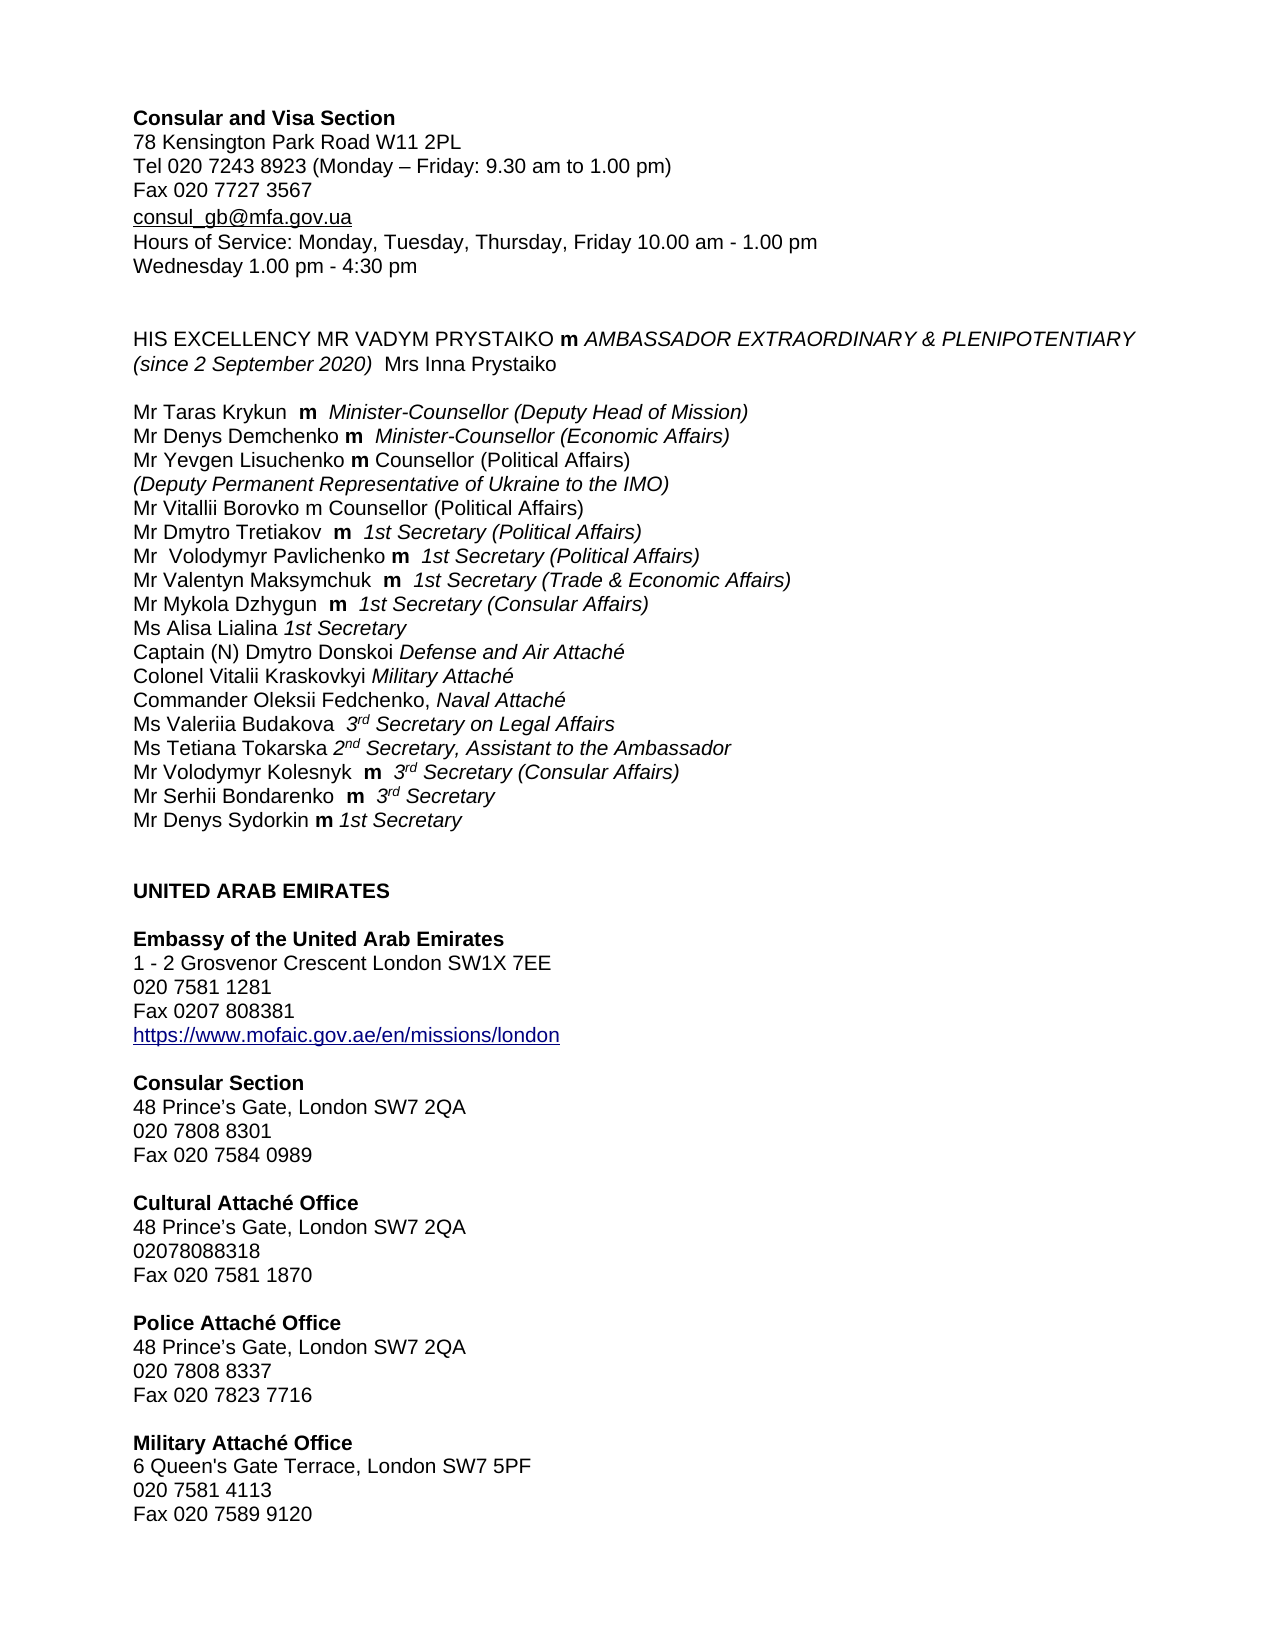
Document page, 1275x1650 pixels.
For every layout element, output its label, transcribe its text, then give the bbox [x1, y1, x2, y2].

text 6 Queen's Gate Terrace, London SW7 5PF [133, 1454, 1181, 1478]
text Police Attaché Office [133, 1311, 1181, 1334]
text Tel 020 7243 8923 (Monday – Friday: 9.30 am to 1.00 pm) [133, 153, 1181, 177]
text UNITED ARAB EMIRATES [133, 879, 1181, 903]
text Mr Denys Demchenko m Minister-Counsellor (Economic Affairs) [133, 424, 1181, 448]
text Fax 020 7589 9120 [133, 1502, 1181, 1526]
text Consular Section [133, 1071, 1181, 1095]
text (since 2 September 2020) Mrs Inna Prystaiko [133, 352, 1181, 376]
text 48 Prince’s Gate, London SW7 2QA [133, 1215, 1181, 1239]
text Mr Volodymyr Pavlichenko m 1st Secretary (Political Affairs) [133, 544, 1181, 568]
text 1 - 2 Grosvenor Crescent London SW1X 7EE [133, 951, 1181, 975]
text Ms Valeriia Budakova 3rd Secretary on Legal Affairs [133, 712, 1181, 736]
text Embassy of the United Arab Emirates [133, 927, 1181, 951]
text Mr Taras Krykun m Minister-Counsellor (Deputy Head of Mission) [133, 400, 1181, 424]
text 48 Prince’s Gate, London SW7 2QA [133, 1334, 1181, 1358]
text Mr Vitallii Borovko m Counsellor (Political Affairs) [133, 496, 1181, 520]
text Fax 020 7581 1870 [133, 1263, 1181, 1287]
text Commander Oleksii Fedchenko, Naval Attaché [133, 688, 1181, 712]
text Mr Volodymyr Kolesnyk m 3rd Secretary (Consular Affairs) [133, 759, 1181, 783]
text 48 Prince’s Gate, London SW7 2QA [133, 1095, 1181, 1119]
text 020 7808 8301 [133, 1119, 1181, 1143]
text (Deputy Permanent Representative of Ukraine to the IMO) [133, 472, 1181, 496]
text Mr Denys Sydorkin m 1st Secretary [133, 807, 1181, 831]
text Ms Alisa Lialina 1st Secretary [133, 616, 1181, 640]
text Hours of Service: Monday, Tuesday, Thursday, Friday 10.00 am - 1.00 pm [133, 230, 1181, 254]
text Fax 020 7584 0989 [133, 1143, 1181, 1167]
text Mr Dmytro Tretiakov m 1st Secretary (Political Affairs) [133, 520, 1181, 544]
text Fax 020 7823 7716 [133, 1382, 1181, 1406]
text Cultural Attaché Office [133, 1191, 1181, 1215]
text Mr Valentyn Maksymchuk m 1st Secretary (Trade & Economic Affairs) [133, 568, 1181, 592]
text HIS EXCELLENCY MR VADYM PRYSTAIKO m AMBASSADOR EXTRAORDINARY & PLENIPOTENTIARY [133, 327, 1181, 351]
text Mr Serhii Bondarenko m 3rd Secretary [133, 783, 1181, 807]
text 020 7581 4113 [133, 1478, 1181, 1502]
text 020 7808 8337 [133, 1358, 1181, 1382]
text Fax 020 7727 3567 [133, 177, 1181, 201]
text Mr Mykola Dzhygun m 1st Secretary (Consular Affairs) [133, 592, 1181, 616]
text Consular and Visa Section [133, 106, 1181, 129]
text 020 7581 1281 [133, 975, 1181, 999]
text Fax 0207 808381 [133, 999, 1181, 1023]
text Ms Tetiana Tokarska 2nd Secretary, Assistant to the Ambassador [133, 736, 1181, 759]
text Mr Yevgen Lisuchenko m Counsellor (Political Affairs) [133, 448, 1181, 472]
text 02078088318 [133, 1239, 1181, 1263]
text 78 Kensington Park Road W11 2PL [133, 129, 1181, 153]
text Colonel Vitalii Kraskovkyi Military Attaché [133, 664, 1181, 688]
text Military Attaché Office [133, 1430, 1181, 1454]
text Captain (N) Dmytro Donskoi Defense and Air Attaché [133, 640, 1181, 664]
text Wednesday 1.00 pm - 4:30 pm [133, 254, 1181, 278]
text consul_gb@mfa.gov.ua [133, 201, 1181, 230]
text https://www.mofaic.gov.ae/en/missions/london [133, 1023, 1181, 1047]
